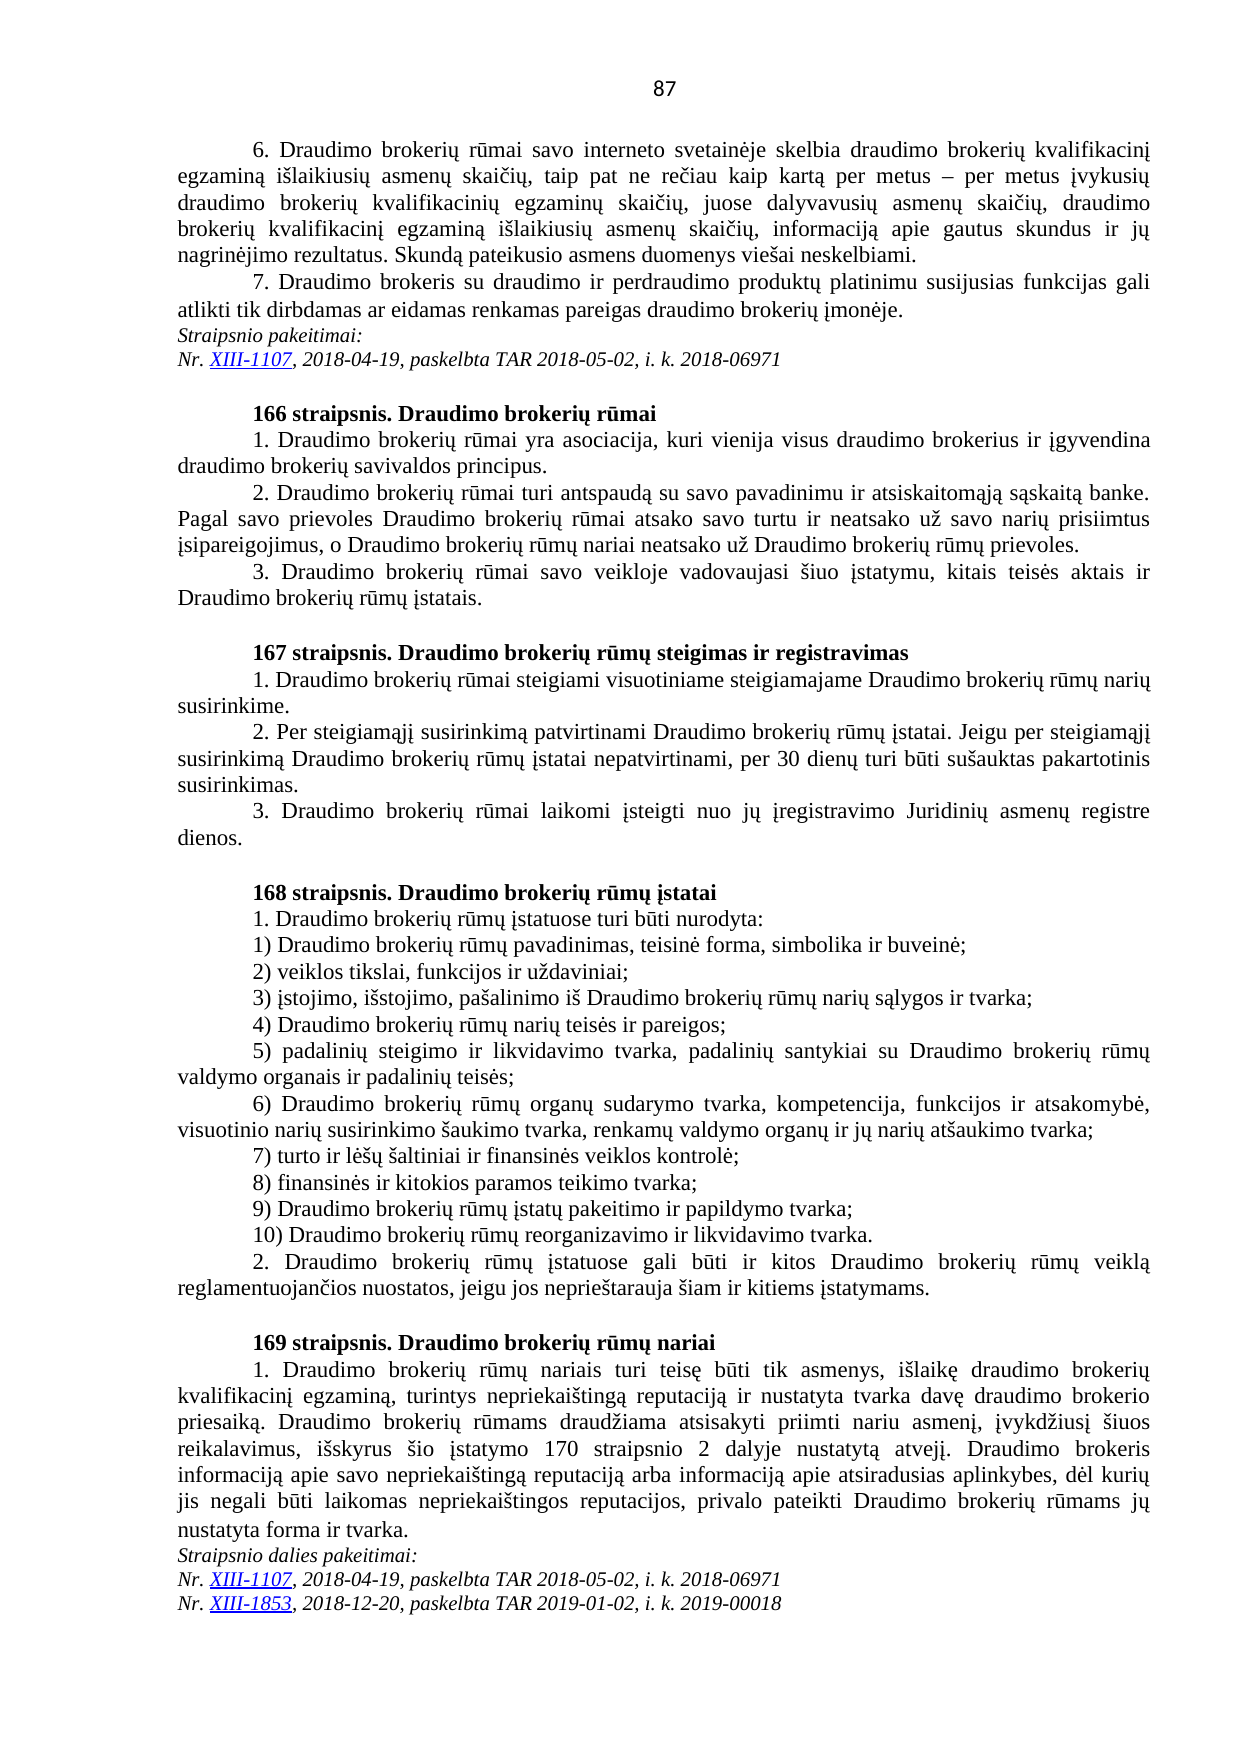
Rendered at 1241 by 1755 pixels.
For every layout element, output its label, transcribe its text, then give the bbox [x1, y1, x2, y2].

text 1. Draudimo brokerių rūmų įstatuose turi būti nurodyta: [177, 905, 1152, 932]
text 3. Draudimo brokerių rūmai laikomi įsteigti nuo jų įregistravimo Juridinių asmenų registre dienos. [177, 797, 1152, 850]
text 4) Draudimo brokerių rūmų narių teisės ir pareigos; [177, 1011, 1152, 1037]
text 167 straipsnis. Draudimo brokerių rūmų steigimas ir registravimas [177, 639, 1152, 666]
text 2. Draudimo brokerių rūmai turi antspaudą su savo pavadinimu ir atsiskaitomąją sąskaitą banke. Pagal savo prievoles Draudimo brokerių rūmai atsako savo turtu ir neatsako už savo narių prisiimtus įsipareigojimus, o Draudimo brokerių rūmų nariai neatsako už Draudimo brokerių rūmų prievoles. [177, 479, 1152, 558]
text 10) Draudimo brokerių rūmų reorganizavimo ir likvidavimo tvarka. [177, 1221, 1152, 1248]
text Nr. XIII-1107, 2018-04-19, paskelbta TAR 2018-05-02, i. k. 2018-06971 [177, 1567, 1152, 1591]
text 8) finansinės ir kitokios paramos teikimo tvarka; [177, 1169, 1152, 1195]
text 7. Draudimo brokeris su draudimo ir perdraudimo produktų platinimu susijusias funkcijas gali atlikti tik dirbdamas ar eidamas renkamas pareigas draudimo brokerių įmonėje. [177, 268, 1152, 323]
text 2) veiklos tikslai, funkcijos ir uždaviniai; [177, 958, 1152, 984]
text 1. Draudimo brokerių rūmai yra asociacija, kuri vienija visus draudimo brokerius ir įgyvendina draudimo brokerių savivaldos principus. [177, 426, 1152, 479]
text 6) Draudimo brokerių rūmų organų sudarymo tvarka, kompetencija, funkcijos ir atsakomybė, visuotinio narių susirinkimo šaukimo tvarka, renkamų valdymo organų ir jų narių atšaukimo tvarka; [177, 1090, 1152, 1142]
text 1. Draudimo brokerių rūmų nariais turi teisę būti tik asmenys, išlaikę draudimo brokerių kvalifikacinį egzaminą, turintys nepriekaištingą reputaciją ir nustatyta tvarka davę draudimo brokerio priesaiką. Draudimo brokerių rūmams draudžiama atsisakyti priimti nariu asmenį, įvykdžiusį šiuos reikalavimus, išskyrus šio įstatymo 170 straipsnio 2 dalyje nustatytą atvejį. Draudimo brokeris informaciją apie savo nepriekaištingą reputaciją arba informaciją apie atsiradusias aplinkybes, dėl kurių jis negali būti laikomas nepriekaištingos reputacijos, privalo pateikti Draudimo brokerių rūmams jų nustatyta forma ir tvarka. [177, 1356, 1152, 1542]
text 7) turto ir lėšų šaltiniai ir finansinės veiklos kontrolė; [177, 1142, 1152, 1169]
text Straipsnio dalies pakeitimai: [177, 1542, 1152, 1567]
text 2. Per steigiamąjį susirinkimą patvirtinami Draudimo brokerių rūmų įstatai. Jeigu per steigiamąjį susirinkimą Draudimo brokerių rūmų įstatai nepatvirtinami, per 30 dienų turi būti sušauktas pakartotinis susirinkimas. [177, 718, 1152, 797]
text 5) padalinių steigimo ir likvidavimo tvarka, padalinių santykiai su Draudimo brokerių rūmų valdymo organais ir padalinių teisės; [177, 1037, 1152, 1090]
text Nr. XIII-1107, 2018-04-19, paskelbta TAR 2018-05-02, i. k. 2018-06971 [177, 347, 1152, 371]
text 168 straipsnis. Draudimo brokerių rūmų įstatai [177, 879, 1152, 905]
text 3) įstojimo, išstojimo, pašalinimo iš Draudimo brokerių rūmų narių sąlygos ir tvarka; [177, 984, 1152, 1011]
text 6. Draudimo brokerių rūmai savo interneto svetainėje skelbia draudimo brokerių kvalifikacinį egzaminą išlaikiusių asmenų skaičių, taip pat ne rečiau kaip kartą per metus – per metus įvykusių draudimo brokerių kvalifikacinių egzaminų skaičių, juose dalyvavusių asmenų skaičių, draudimo brokerių kvalifikacinį egzaminą išlaikiusių asmenų skaičių, informaciją apie gautus skundus ir jų nagrinėjimo rezultatus. Skundą pateikusio asmens duomenys viešai neskelbiami. [177, 136, 1152, 268]
text 9) Draudimo brokerių rūmų įstatų pakeitimo ir papildymo tvarka; [177, 1195, 1152, 1221]
text 1) Draudimo brokerių rūmų pavadinimas, teisinė forma, simbolika ir buveinė; [177, 932, 1152, 958]
text 1. Draudimo brokerių rūmai steigiami visuotiniame steigiamajame Draudimo brokerių rūmų narių susirinkime. [177, 666, 1152, 718]
text Straipsnio pakeitimai: [177, 323, 1152, 347]
text 169 straipsnis. Draudimo brokerių rūmų nariai [177, 1329, 1152, 1356]
text 166 straipsnis. Draudimo brokerių rūmai [177, 400, 1152, 426]
text 2. Draudimo brokerių rūmų įstatuose gali būti ir kitos Draudimo brokerių rūmų veiklą reglamentuojančios nuostatos, jeigu jos neprieštarauja šiam ir kitiems įstatymams. [177, 1248, 1152, 1301]
text Nr. XIII-1853, 2018-12-20, paskelbta TAR 2019-01-02, i. k. 2019-00018 [177, 1591, 1152, 1615]
text 3. Draudimo brokerių rūmai savo veikloje vadovaujasi šiuo įstatymu, kitais teisės aktais ir Draudimo brokerių rūmų įstatais. [177, 558, 1152, 611]
